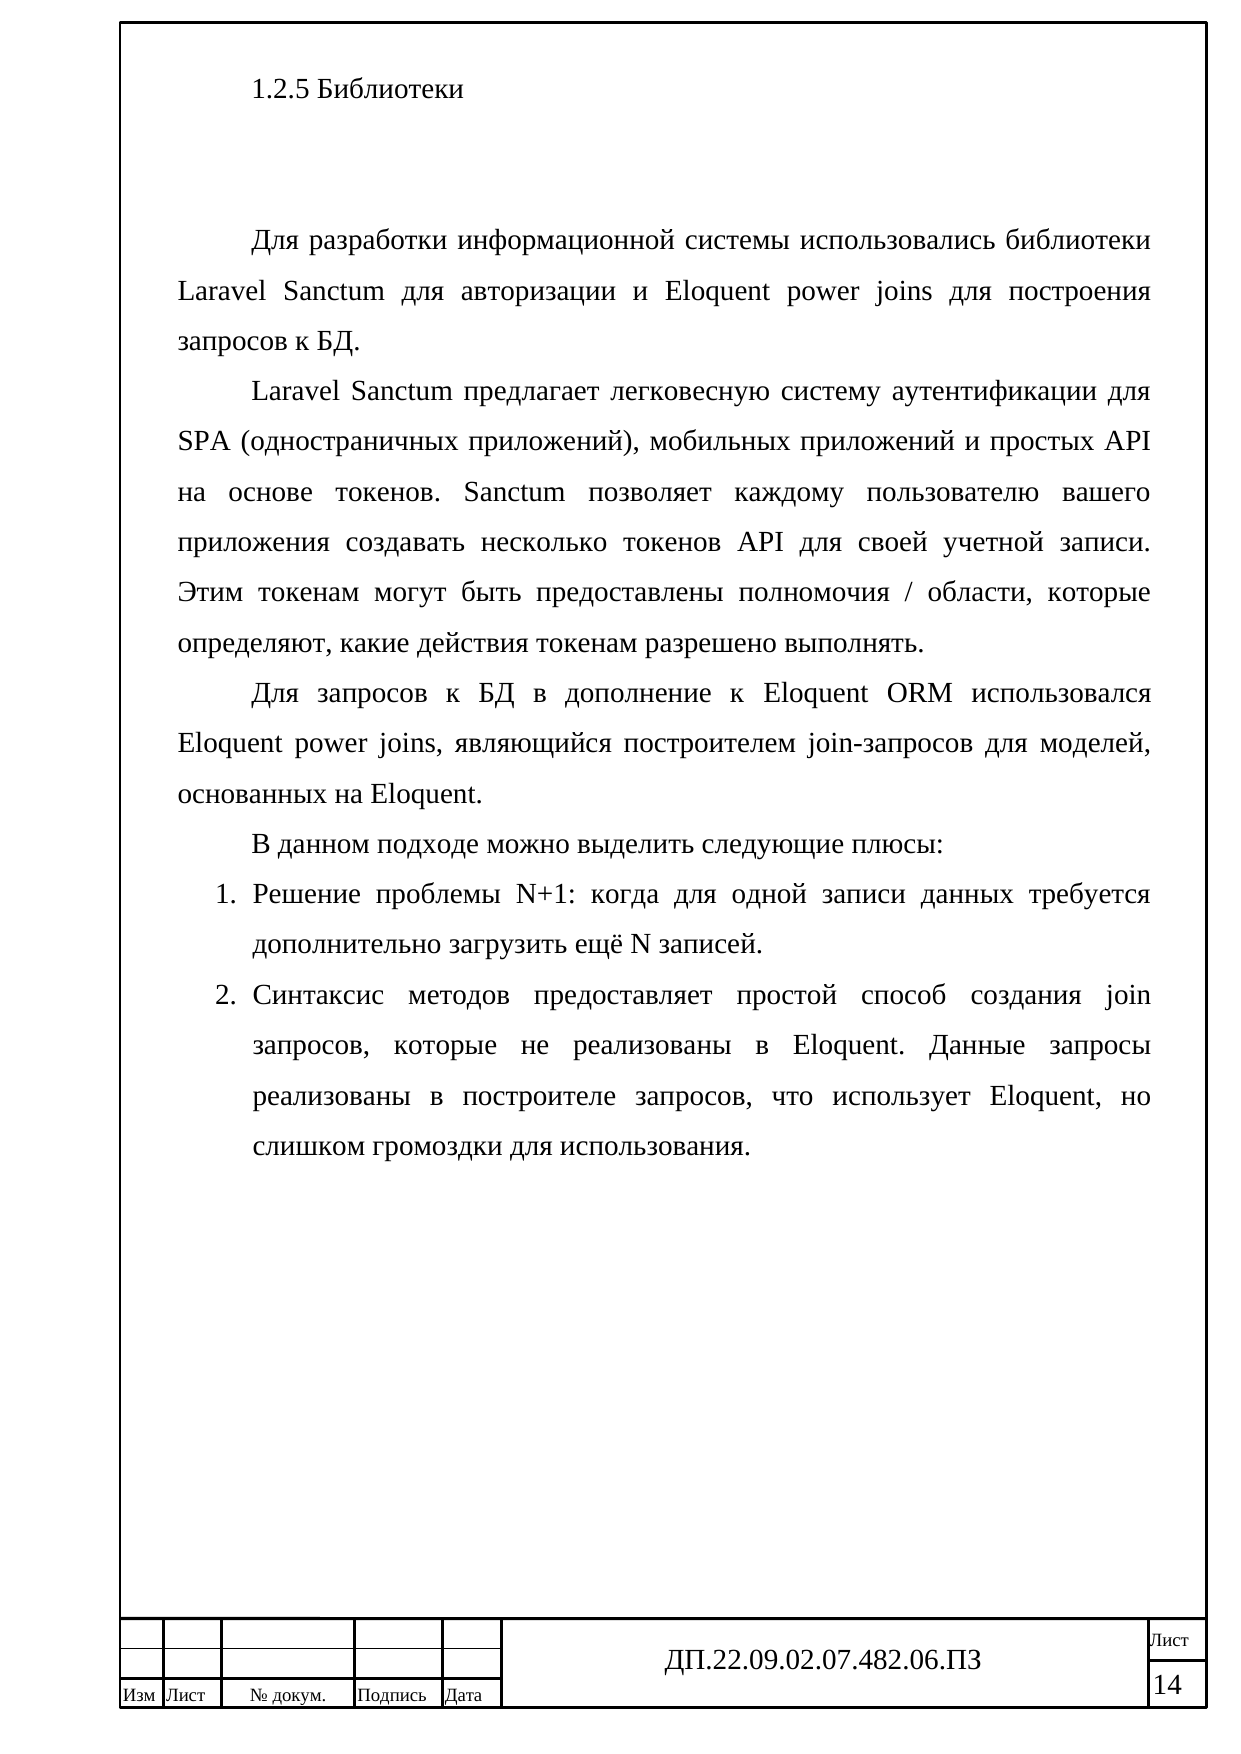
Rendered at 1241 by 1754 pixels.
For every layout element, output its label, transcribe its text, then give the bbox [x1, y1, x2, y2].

text Для запросов к БД в дополнение к Eloquent ORM использовался Eloquent power joins, являющийся построителем join-запросов для моделей, основанных на Eloquent. [177, 675, 1152, 809]
list Синтаксис методов предоставляет простой способ создания join запросов, которые не реализованы в Eloquent. Данные запросы реализованы в построителе запросов, что использует Eloquent, но слишком громоздки для использования. [215, 977, 1152, 1161]
text В данном подходе можно выделить следующие плюсы: [177, 826, 1152, 859]
text Laravel Sanctum предлагает легковесную систему аутентификации для SPA (одностраничных приложений), мобильных приложений и простых API на основе токенов. Sanctum позволяет каждому пользователю вашего приложения создавать несколько токенов API для своей учетной записи. Этим токенам могут быть предоставлены полномочия / области, которые определяют, какие действия токенам разрешено выполнять. [177, 373, 1152, 658]
text Для разработки информационной системы использовались библиотеки Laravel Sanctum для авторизации и Eloquent power joins для построения запросов к БД. [177, 222, 1152, 356]
list Решение проблемы N+1: когда для одной записи данных требуется дополнительно загрузить ещё N записей. [215, 876, 1152, 960]
subtitle Библиотеки [251, 71, 1152, 105]
